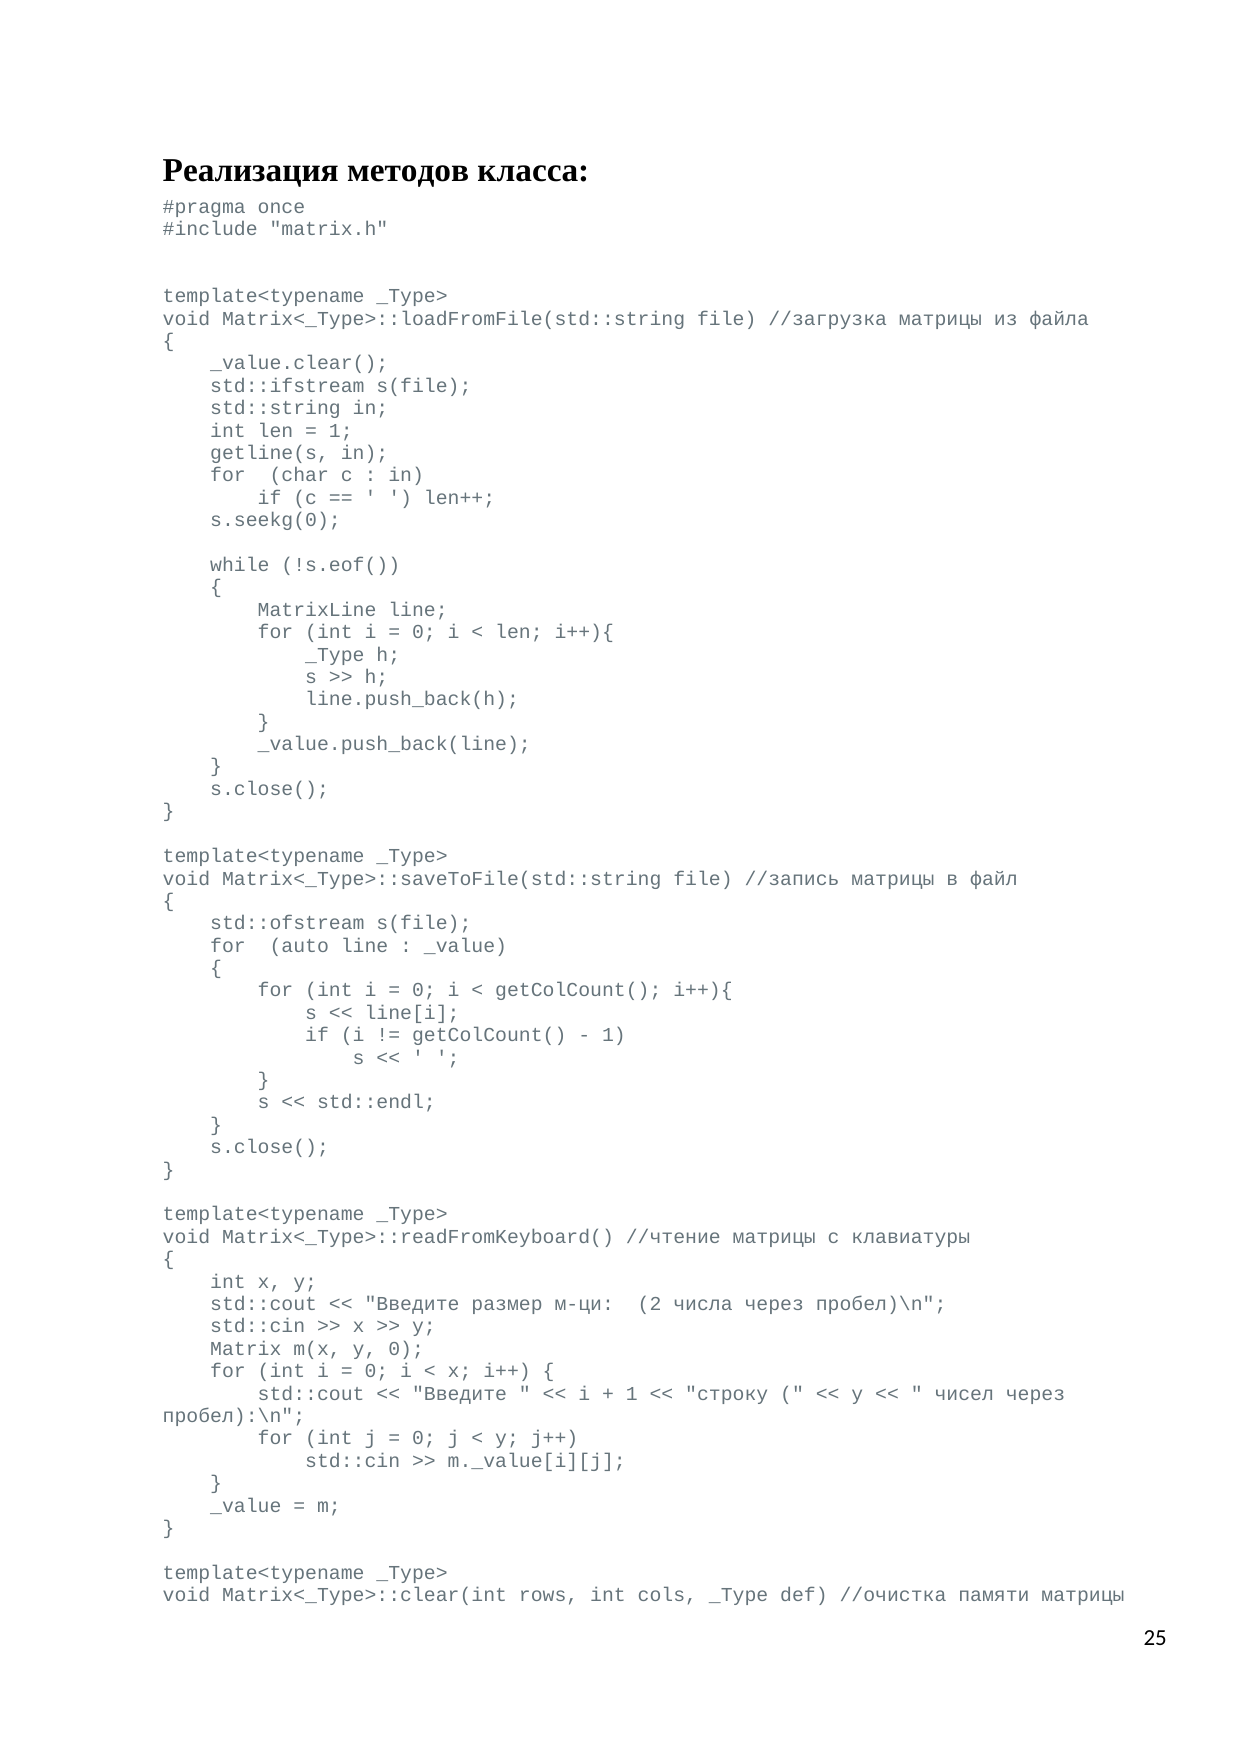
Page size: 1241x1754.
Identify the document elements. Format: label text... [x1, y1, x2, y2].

text int len = 1; [162, 421, 1166, 443]
text void Matrix<_Type>::loadFromFile(std::string file) //загрузка матрицы из файла [162, 308, 1166, 331]
text std::cout << "Введите " << i + 1 << "строку (" << y << " чисел через пробел):\n"; [162, 1383, 1166, 1428]
text _Type h; [162, 644, 1166, 667]
text s.close(); [162, 1137, 1166, 1159]
text std::cin >> x >> y; [162, 1316, 1166, 1339]
text s >> h; [162, 667, 1166, 689]
text void Matrix<_Type>::saveToFile(std::string file) //запись матрицы в файл [162, 868, 1166, 891]
text } [162, 1115, 1166, 1137]
text } [162, 1518, 1166, 1540]
text MatrixLine line; [162, 600, 1166, 622]
text for (int j = 0; j < y; j++) [162, 1428, 1166, 1451]
text for (char c : in) [162, 465, 1166, 488]
text { [162, 958, 1166, 980]
text if (i != getColCount() - 1) [162, 1025, 1166, 1048]
text _value.clear(); [162, 353, 1166, 376]
text for (int i = 0; i < x; i++) { [162, 1361, 1166, 1383]
text Matrix m(x, y, 0); [162, 1339, 1166, 1361]
text template<typename _Type> [162, 1563, 1166, 1585]
text line.push_back(h); [162, 689, 1166, 712]
text } [162, 756, 1166, 779]
text int x, y; [162, 1272, 1166, 1294]
text while (!s.eof()) [162, 555, 1166, 577]
text template<typename _Type> [162, 846, 1166, 868]
text { [162, 891, 1166, 913]
text getline(s, in); [162, 443, 1166, 465]
text template<typename _Type> [162, 1204, 1166, 1227]
text for (int i = 0; i < getColCount(); i++){ [162, 980, 1166, 1003]
text std::ofstream s(file); [162, 913, 1166, 936]
text s << line[i]; [162, 1003, 1166, 1025]
text std::cin >> m._value[i][j]; [162, 1451, 1166, 1473]
text _value = m; [162, 1496, 1166, 1518]
text } [162, 801, 1166, 824]
text } [162, 1159, 1166, 1182]
text #pragma once [162, 197, 1166, 219]
text _value.push_back(line); [162, 734, 1166, 756]
text for (int i = 0; i < len; i++){ [162, 622, 1166, 644]
text { [162, 331, 1166, 353]
text { [162, 577, 1166, 600]
text template<typename _Type> [162, 286, 1166, 308]
text for (auto line : _value) [162, 936, 1166, 958]
text Реализация методов класса: [162, 150, 1166, 188]
text { [162, 1249, 1166, 1272]
text void Matrix<_Type>::readFromKeyboard() //чтение матрицы с клавиатуры [162, 1227, 1166, 1249]
text std::ifstream s(file); [162, 376, 1166, 398]
text void Matrix<_Type>::clear(int rows, int cols, _Type def) //очистка памяти матрицы [162, 1585, 1166, 1607]
text if (c == ' ') len++; [162, 488, 1166, 510]
text s.close(); [162, 779, 1166, 801]
text s.seekg(0); [162, 510, 1166, 532]
text #include "matrix.h" [162, 219, 1166, 241]
text std::string in; [162, 398, 1166, 421]
text s << ' '; [162, 1048, 1166, 1070]
text } [162, 712, 1166, 734]
text s << std::endl; [162, 1092, 1166, 1115]
text } [162, 1473, 1166, 1496]
text } [162, 1070, 1166, 1092]
text std::cout << "Введите размер м-ци: (2 числа через пробел)\n"; [162, 1294, 1166, 1316]
